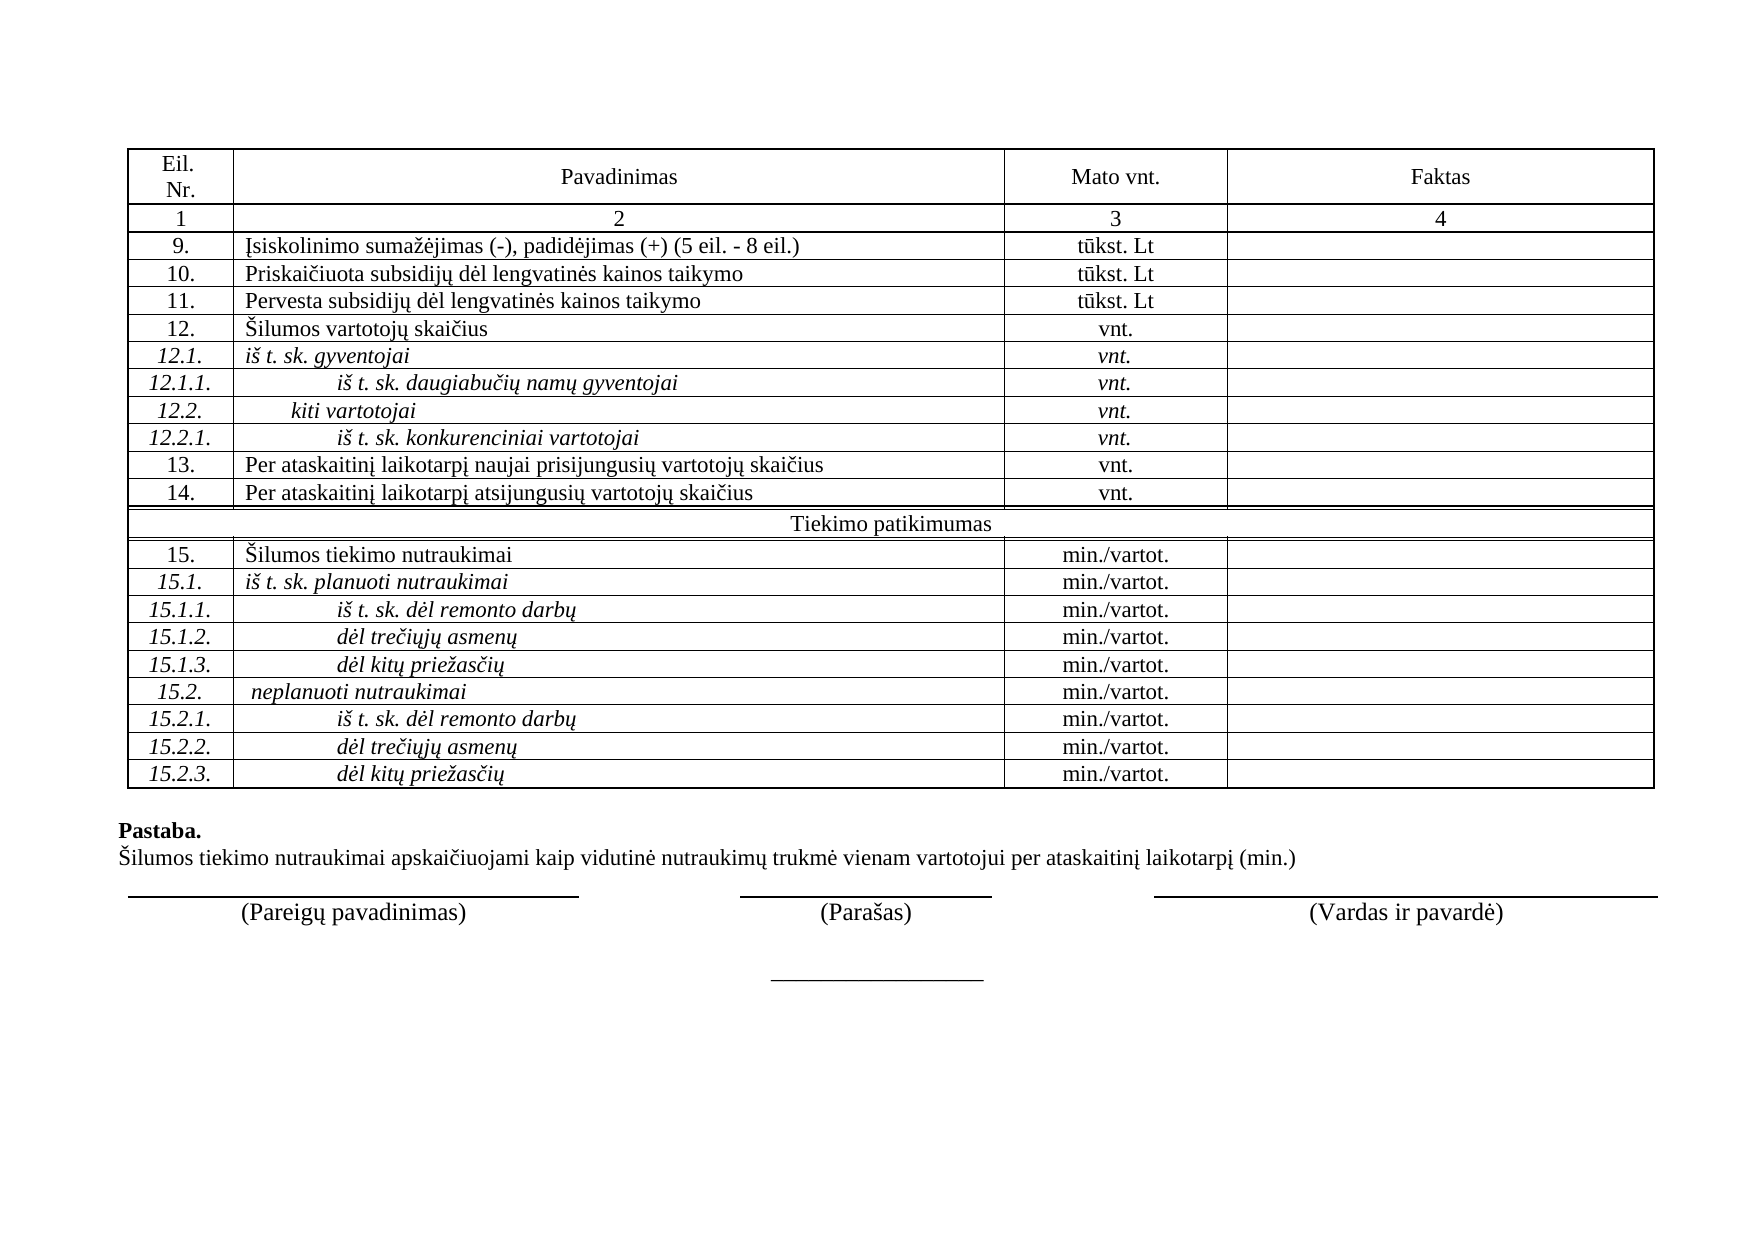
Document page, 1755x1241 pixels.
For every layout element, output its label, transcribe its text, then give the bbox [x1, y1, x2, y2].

table_cell vnt. [1005, 315, 1227, 341]
table_cell 15. [129, 541, 233, 567]
table_cell Priskaičiuota subsidijų dėl lengvatinės kainos taikymo [234, 260, 1004, 286]
table_cell [1228, 569, 1653, 595]
table_cell 9. [129, 233, 233, 259]
table_cell min./vartot. [1005, 596, 1227, 622]
table_cell 12.1. [129, 342, 233, 368]
table_cell min./vartot. [1005, 651, 1227, 677]
table_cell dėl kitų priežasčių [234, 651, 1004, 677]
table_cell iš t. sk. dėl remonto darbų [234, 705, 1004, 732]
table_cell Per ataskaitinį laikotarpį naujai prisijungusių vartotojų skaičius [234, 452, 1004, 478]
text _________________ [118, 955, 1636, 984]
table_header Faktas [1228, 150, 1653, 203]
table_cell min./vartot. [1005, 760, 1227, 787]
table_cell 1 [129, 205, 233, 231]
table_cell [1228, 233, 1653, 259]
table_header [579, 896, 740, 926]
table_cell [1228, 260, 1653, 286]
table_cell 12. [129, 315, 233, 341]
table_cell vnt. [1005, 342, 1227, 368]
table_header (Vardas ir pavardė) [1154, 898, 1658, 926]
table_cell [1228, 541, 1653, 567]
table_cell 14. [129, 479, 233, 505]
table_cell 15.2. [129, 678, 233, 704]
table_cell Tiekimo patikimumas [129, 510, 1653, 536]
table_cell 15.2.3. [129, 760, 233, 787]
table_cell min./vartot. [1005, 623, 1227, 649]
table_cell [1228, 315, 1653, 341]
table_cell min./vartot. [1005, 705, 1227, 732]
table_cell dėl trečiųjų asmenų [234, 733, 1004, 759]
table_cell 12.2. [129, 397, 233, 423]
table_cell min./vartot. [1005, 733, 1227, 759]
table_cell vnt. [1005, 452, 1227, 478]
table_cell 15.1.2. [129, 623, 233, 649]
table_cell [1228, 760, 1653, 787]
table_cell 12.2.1. [129, 424, 233, 451]
table_cell [1228, 678, 1653, 704]
table_cell [1228, 369, 1653, 396]
table_cell [1228, 479, 1653, 505]
table_cell 15.2.2. [129, 733, 233, 759]
table_cell 12.1.1. [129, 369, 233, 396]
table_cell [1228, 596, 1653, 622]
table_cell iš t. sk. konkurenciniai vartotojai [234, 424, 1004, 451]
table_cell [1228, 452, 1653, 478]
table_cell vnt. [1005, 369, 1227, 396]
table_cell iš t. sk. dėl remonto darbų [234, 596, 1004, 622]
table_cell kiti vartotojai [234, 397, 1004, 423]
table_cell tūkst. Lt [1005, 233, 1227, 259]
table_cell 15.1.1. [129, 596, 233, 622]
table_cell min./vartot. [1005, 541, 1227, 567]
table_cell Įsiskolinimo sumažėjimas (-), padidėjimas (+) (5 eil. - 8 eil.) [234, 233, 1004, 259]
table_cell Per ataskaitinį laikotarpį atsijungusių vartotojų skaičius [234, 479, 1004, 505]
table_cell Šilumos tiekimo nutraukimai [234, 541, 1004, 567]
table_cell tūkst. Lt [1005, 287, 1227, 313]
table_cell dėl kitų priežasčių [234, 760, 1004, 787]
table_header Eil. Nr. [129, 150, 233, 203]
text Pastaba. [118, 817, 1636, 844]
table_cell [1228, 424, 1653, 451]
table_cell [1228, 287, 1653, 313]
table_cell [1228, 623, 1653, 649]
table_cell 15.1.3. [129, 651, 233, 677]
table_header (Pareigų pavadinimas) [128, 898, 579, 926]
table_cell [1228, 651, 1653, 677]
table_cell 13. [129, 452, 233, 478]
table_header (Parašas) [740, 898, 992, 926]
table_cell vnt. [1005, 479, 1227, 505]
table_cell 15.2.1. [129, 705, 233, 732]
table_cell iš t. sk. gyventojai [234, 342, 1004, 368]
table_cell [1228, 733, 1653, 759]
table_cell vnt. [1005, 424, 1227, 451]
table_cell iš t. sk. daugiabučių namų gyventojai [234, 369, 1004, 396]
table_cell 11. [129, 287, 233, 313]
table_header [992, 896, 1154, 926]
table_header Pavadinimas [234, 150, 1004, 203]
table_cell Šilumos vartotojų skaičius [234, 315, 1004, 341]
table_header Mato vnt. [1005, 150, 1227, 203]
text Šilumos tiekimo nutraukimai apskaičiuojami kaip vidutinė nutraukimų trukmė vienam vartotojui per ataskaitinį laikotarpį (min.) [118, 844, 1636, 870]
table_cell [1228, 342, 1653, 368]
table_cell neplanuoti nutraukimai [234, 678, 1004, 704]
table_cell min./vartot. [1005, 678, 1227, 704]
table_cell [1228, 397, 1653, 423]
table_cell 2 [234, 205, 1004, 231]
table_cell [1228, 705, 1653, 732]
table_cell vnt. [1005, 397, 1227, 423]
table_cell 15.1. [129, 569, 233, 595]
table_cell Pervesta subsidijų dėl lengvatinės kainos taikymo [234, 287, 1004, 313]
table_cell iš t. sk. planuoti nutraukimai [234, 569, 1004, 595]
table_cell min./vartot. [1005, 569, 1227, 595]
table_cell 10. [129, 260, 233, 286]
table_cell dėl trečiųjų asmenų [234, 623, 1004, 649]
table_cell 4 [1228, 205, 1653, 231]
table_cell tūkst. Lt [1005, 260, 1227, 286]
table_cell 3 [1005, 205, 1227, 231]
